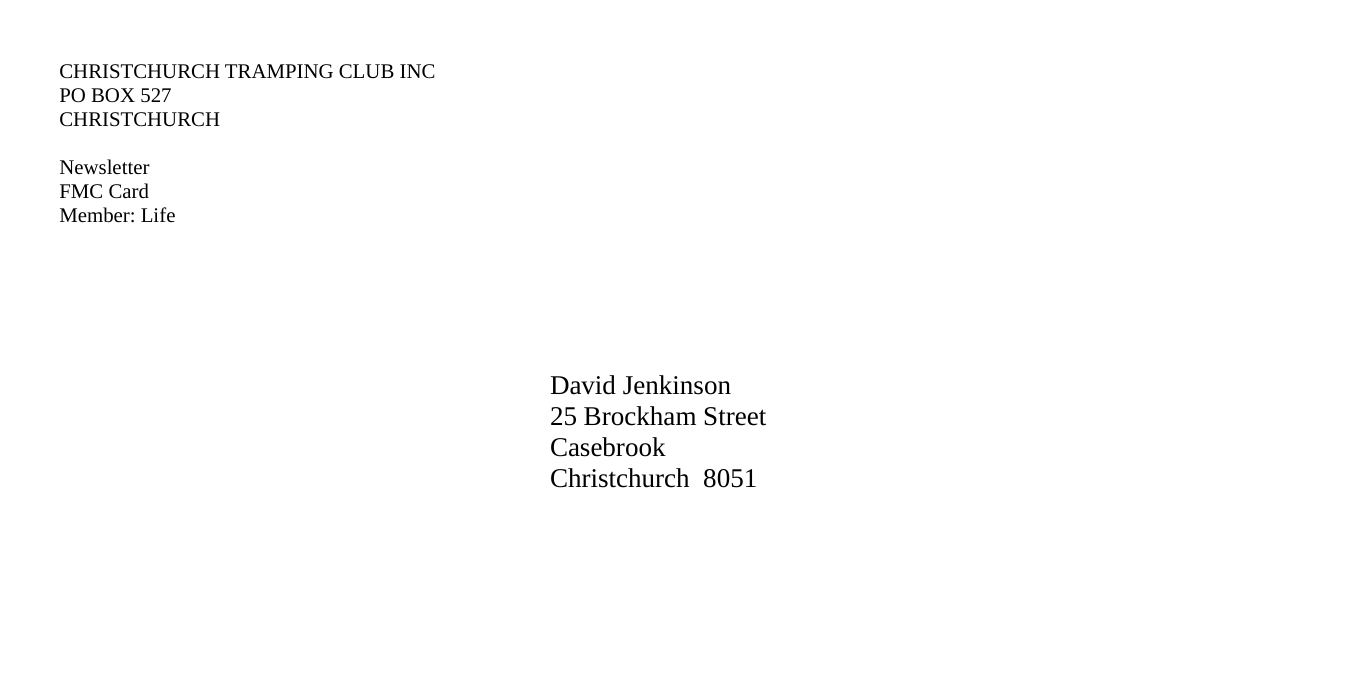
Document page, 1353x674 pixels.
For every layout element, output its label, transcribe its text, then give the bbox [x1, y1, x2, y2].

text Casebrook [550, 431, 1293, 462]
text Christchurch 8051 [550, 462, 1293, 493]
text Newsletter [59, 155, 1293, 179]
text CHRISTCHURCH [59, 107, 1293, 131]
text PO BOX 527 [59, 83, 1293, 107]
text CHRISTCHURCH TRAMPING CLUB INC [59, 59, 1293, 83]
text 25 Brockham Street [550, 400, 1293, 431]
text David Jenkinson [550, 369, 1293, 400]
text Member: Life [59, 203, 1293, 227]
text FMC Card [59, 179, 1293, 203]
